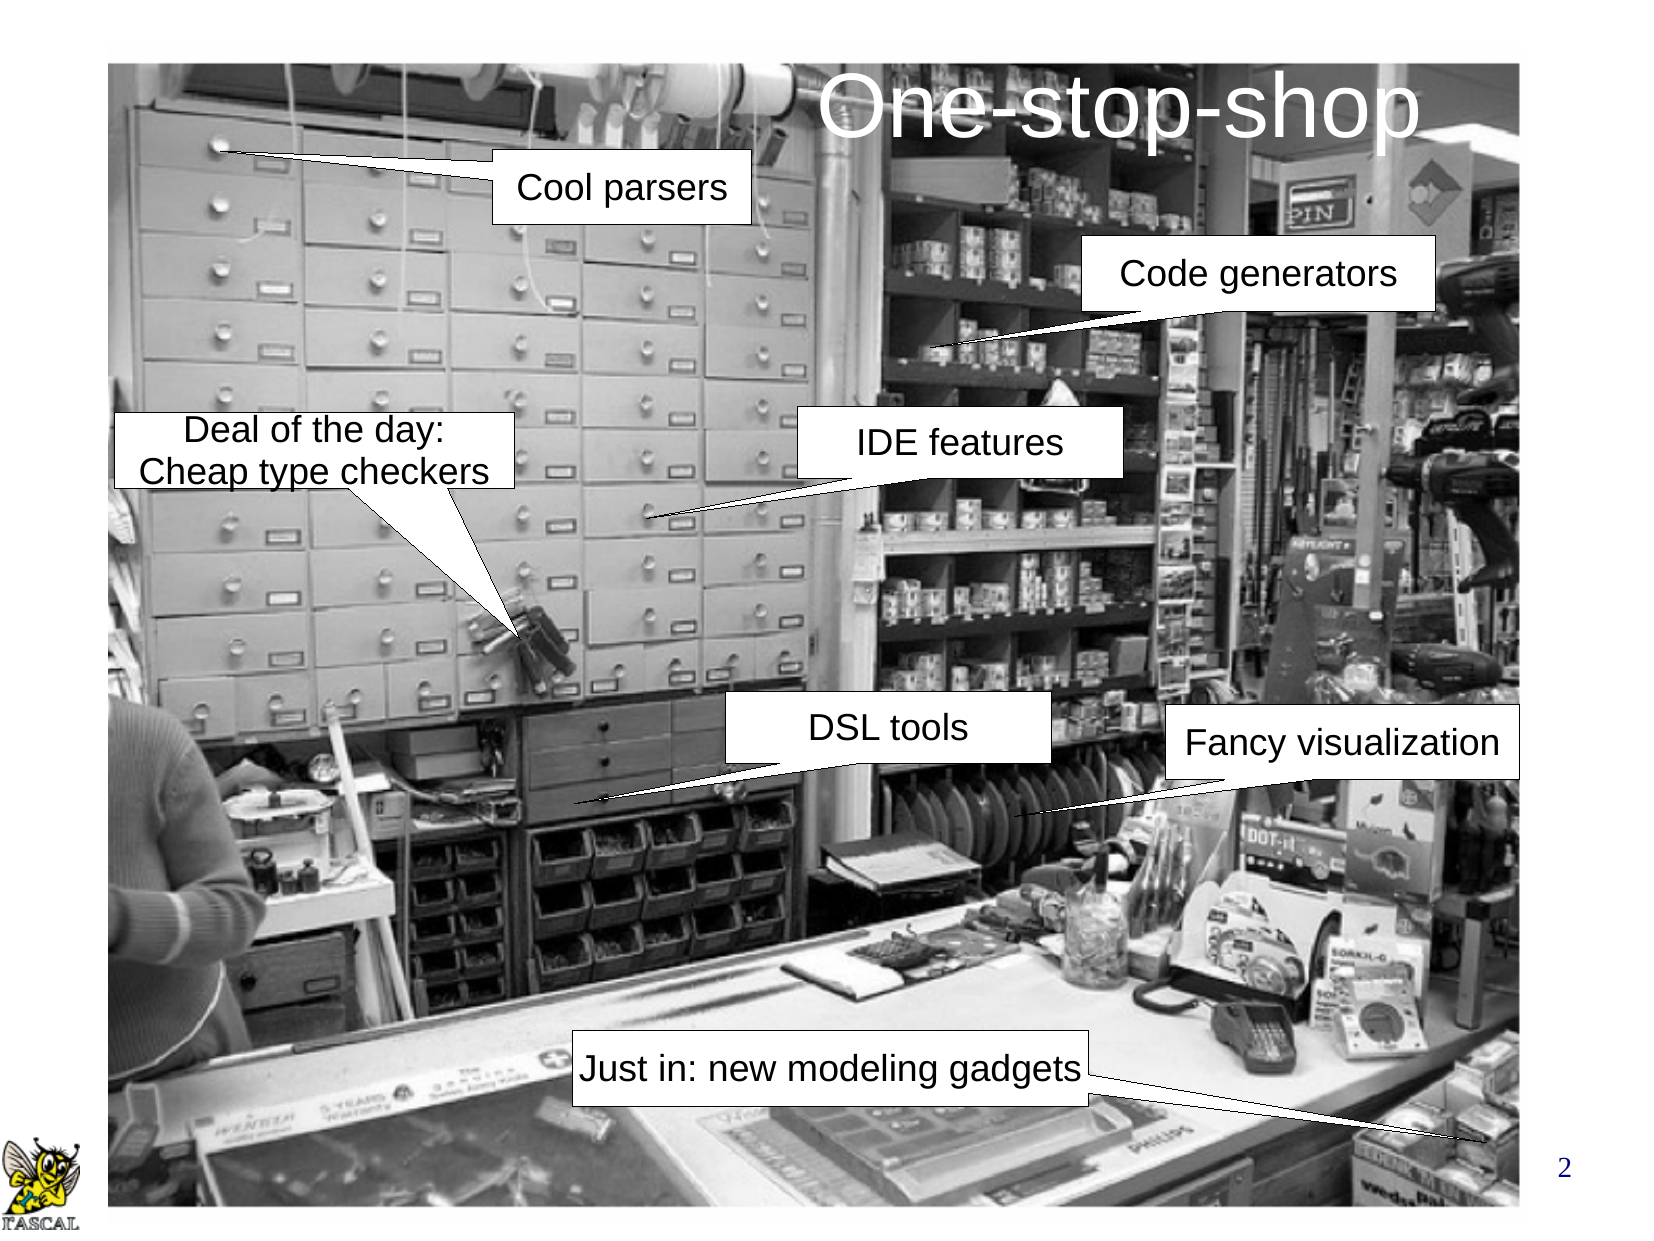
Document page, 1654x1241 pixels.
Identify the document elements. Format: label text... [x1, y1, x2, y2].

text_box Code generators [930, 235, 1436, 348]
picture [1, 1137, 80, 1230]
text_box Cool parsers [220, 149, 752, 225]
text_box Deal of the day: Cheap type checkers [114, 412, 521, 640]
text_box One-stop-shop [801, 47, 1438, 165]
text_box DSL tools [574, 691, 1052, 804]
text_box Fancy visualization [1014, 704, 1520, 817]
picture [108, 41, 1522, 1224]
text_box IDE features [646, 406, 1124, 519]
text_box Just in: new modeling gadgets [572, 1030, 1487, 1143]
